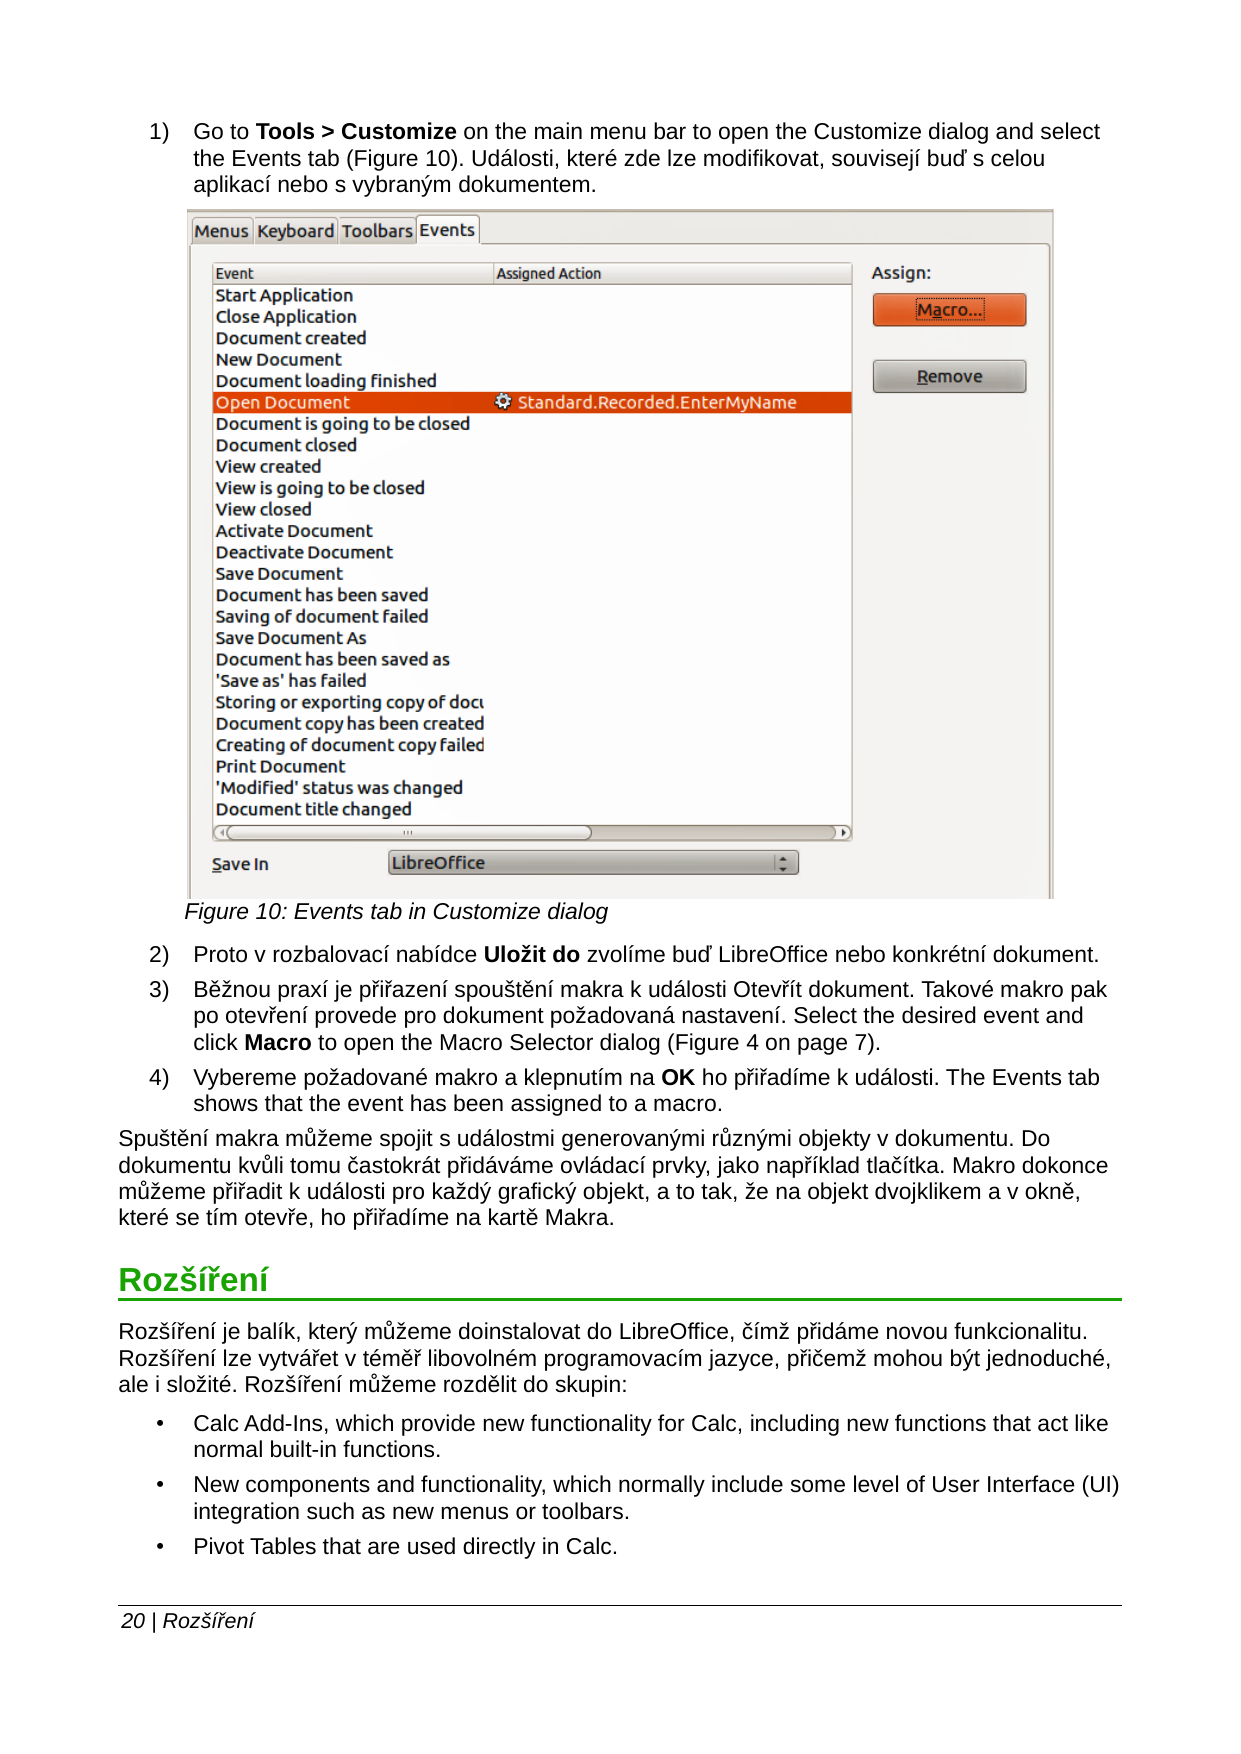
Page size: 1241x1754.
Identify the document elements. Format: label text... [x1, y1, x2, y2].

list Calc Add-Ins, which provide new functionality for Calc, including new functions that act like normal built-in functions. [156, 1410, 1122, 1463]
list Go to Tools > Customize on the main menu bar to open the Customize dialog and select the Events tab (Figure 10). Události, které zde lze modifikovat, souvisejí buď s celou aplikací nebo s vybraným dokumentem. [169, 118, 1122, 197]
list Vybereme požadované makro a klepnutím na OK ho přiřadíme k události. The Events tab shows that the event has been assigned to a macro. [169, 1064, 1122, 1116]
text Figure 10: Events tab in Customize dialog [184, 899, 1056, 925]
list Běžnou praxí je přiřazení spouštění makra k události Otevřít dokument. Takové makro pak po otevření provede pro dokument požadovaná nastavení. Select the desired event and click Macro to open the Macro Selector dialog (Figure 4 on page 7). [169, 976, 1122, 1055]
picture [187, 209, 1054, 899]
list Proto v rozbalovací nabídce Uložit do zvolíme buď LibreOffice nebo konkrétní dokument. [169, 941, 1122, 967]
text Spuštění makra můžeme spojit s událostmi generovanými různými objekty v dokumentu. Do dokumentu kvůli tomu častokrát přidáváme ovládací prvky, jako například tlačítka. Makro dokonce můžeme přiřadit k události pro každý grafický objekt, a to tak, že na objekt dvojklikem a v okně, které se tím otevře, ho přiřadíme na kartě Makra. [118, 1125, 1122, 1231]
subtitle Rozšíření [118, 1260, 1122, 1298]
list Pivot Tables that are used directly in Calc. [156, 1533, 1122, 1559]
list New components and functionality, which normally include some level of User Interface (UI) integration such as new menus or toolbars. [156, 1471, 1122, 1524]
list Rozšíření je balík, který můžeme doinstalovat do LibreOffice, čímž přidáme novou funkcionalitu. Rozšíření lze vytvářet v téměř libovolném programovacím jazyce, přičemž mohou být jednoduché, ale i složité. Rozšíření můžeme rozdělit do skupin: [118, 1318, 1122, 1397]
